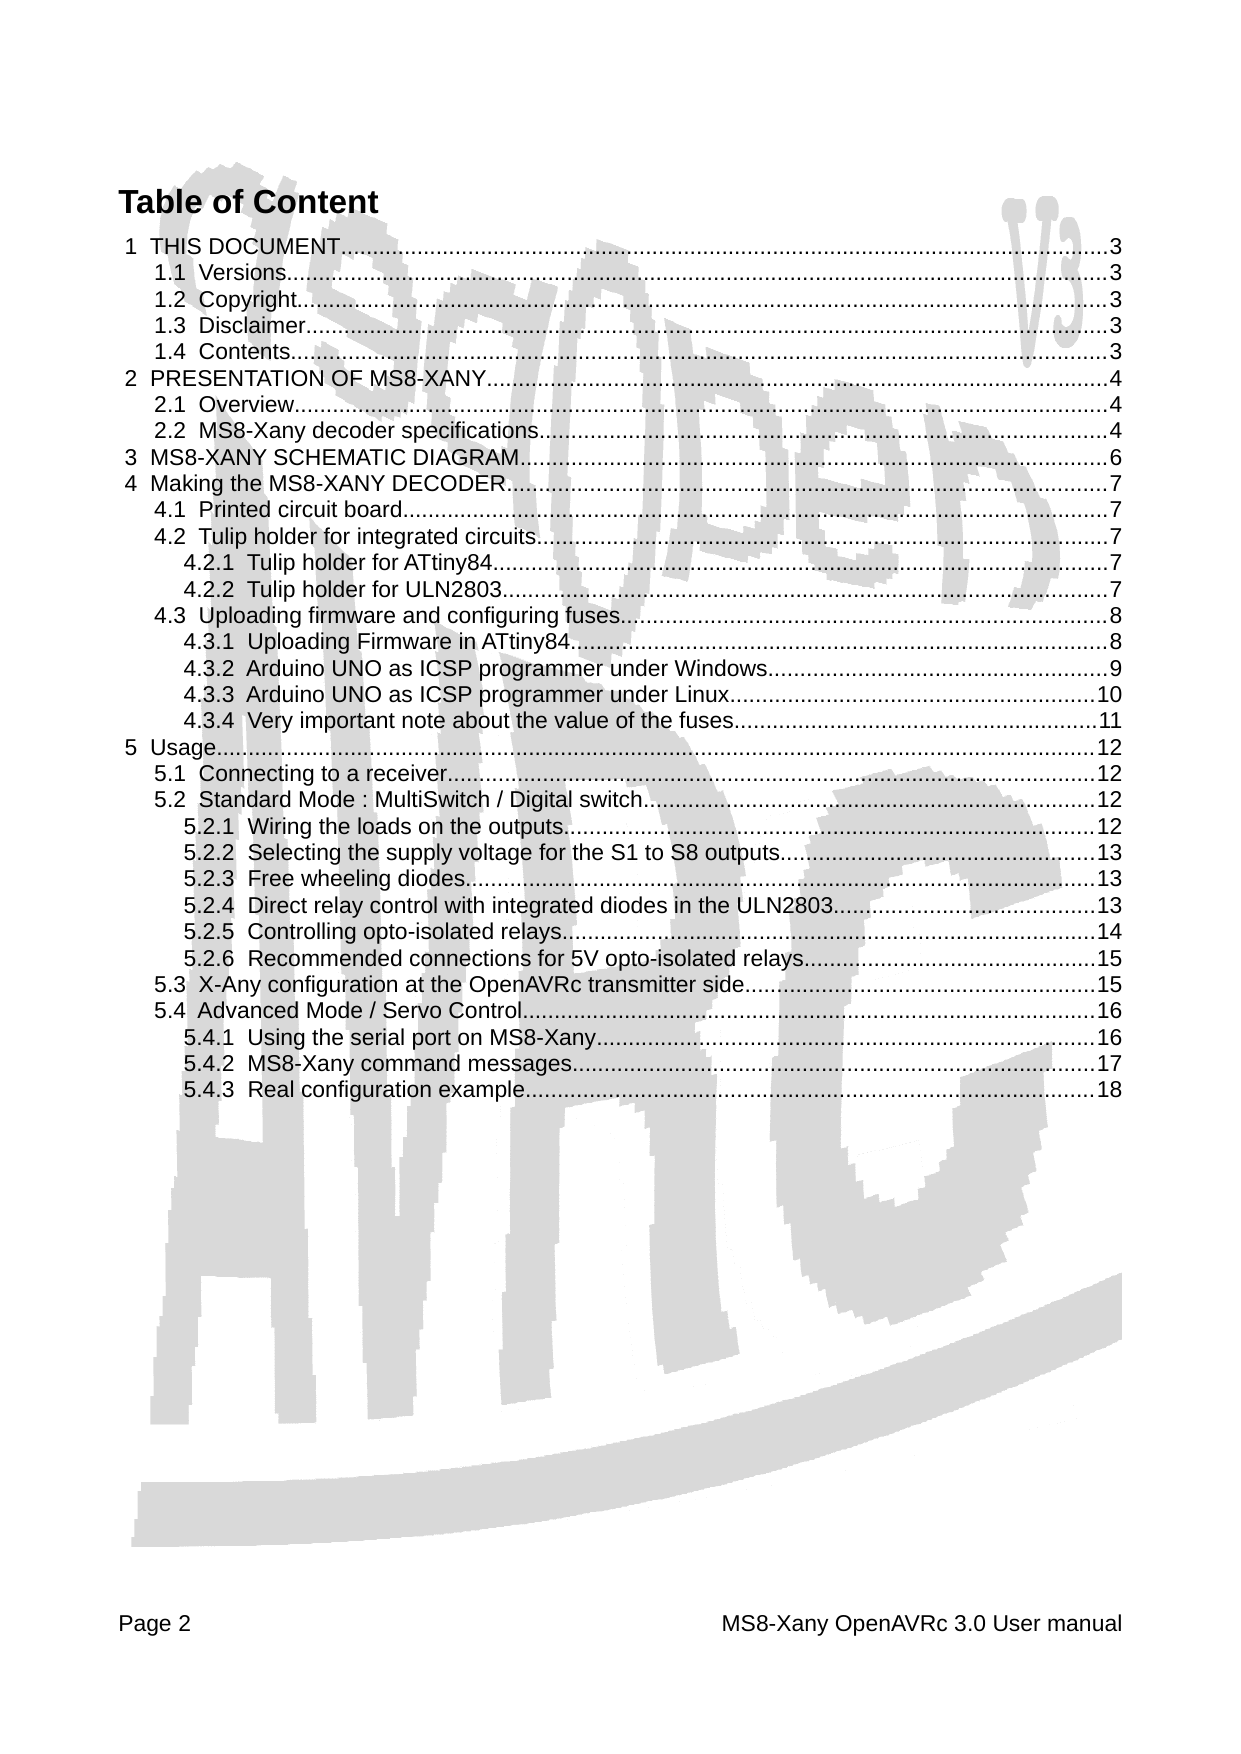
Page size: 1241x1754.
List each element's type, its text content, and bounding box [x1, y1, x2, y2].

text 3 MS8-XANY SCHEMATIC DIAGRAM 6 [118, 444, 1122, 470]
text 5.2.2 Selecting the supply voltage for the S1 to S8 outputs 13 [177, 839, 1122, 865]
text 5.4.3 Real configuration example 18 [177, 1076, 1122, 1103]
text 4 Making the MS8-XANY DECODER 7 [118, 470, 1122, 496]
text 5.2.5 Controlling opto-isolated relays 14 [177, 918, 1122, 944]
text 5.2.3 Free wheeling diodes 13 [177, 865, 1122, 892]
text 4.2.2 Tulip holder for ULN2803 7 [177, 576, 1122, 602]
text 1.4 Contents 3 [148, 338, 1122, 365]
text 5.2.1 Wiring the loads on the outputs 12 [177, 813, 1122, 839]
text 1 THIS DOCUMENT 3 [118, 233, 1122, 259]
text 5 Usage 12 [118, 734, 1122, 760]
text 2.1 Overview 4 [148, 391, 1122, 417]
text 4.3.3 Arduino UNO as ICSP programmer under Linux 10 [177, 681, 1122, 707]
text 4.2.1 Tulip holder for ATtiny84 7 [177, 549, 1122, 576]
text 1.2 Copyright 3 [148, 286, 1122, 312]
text 5.4 Advanced Mode / Servo Control 16 [148, 997, 1122, 1023]
text 2.2 MS8-Xany decoder specifications 4 [148, 417, 1122, 444]
text 5.4.1 Using the serial port on MS8-Xany 16 [177, 1023, 1122, 1050]
text 1.3 Disclaimer 3 [148, 312, 1122, 338]
text 5.2.6 Recommended connections for 5V opto-isolated relays 15 [177, 944, 1122, 971]
text 5.2 Standard Mode : MultiSwitch / Digital switch 12 [148, 786, 1122, 813]
text 4.3.4 Very important note about the value of the fuses 11 [177, 707, 1122, 734]
text 4.3 Uploading firmware and configuring fuses 8 [148, 602, 1122, 628]
text 5.1 Connecting to a receiver 12 [148, 760, 1122, 786]
text 5.4.2 MS8-Xany command messages 17 [177, 1050, 1122, 1076]
text 4.3.2 Arduino UNO as ICSP programmer under Windows 9 [177, 654, 1122, 681]
text 5.2.4 Direct relay control with integrated diodes in the ULN2803 13 [177, 892, 1122, 918]
text 1.1 Versions 3 [148, 259, 1122, 286]
text 4.2 Tulip holder for integrated circuits 7 [148, 523, 1122, 549]
text 5.3 X-Any configuration at the OpenAVRc transmitter side 15 [148, 971, 1122, 997]
text 4.1 Printed circuit board 7 [148, 496, 1122, 523]
text 4.3.1 Uploading Firmware in ATtiny84 8 [177, 628, 1122, 654]
text 2 PRESENTATION OF MS8-XANY 4 [118, 365, 1122, 391]
subtitle Table of Content [118, 182, 1122, 220]
